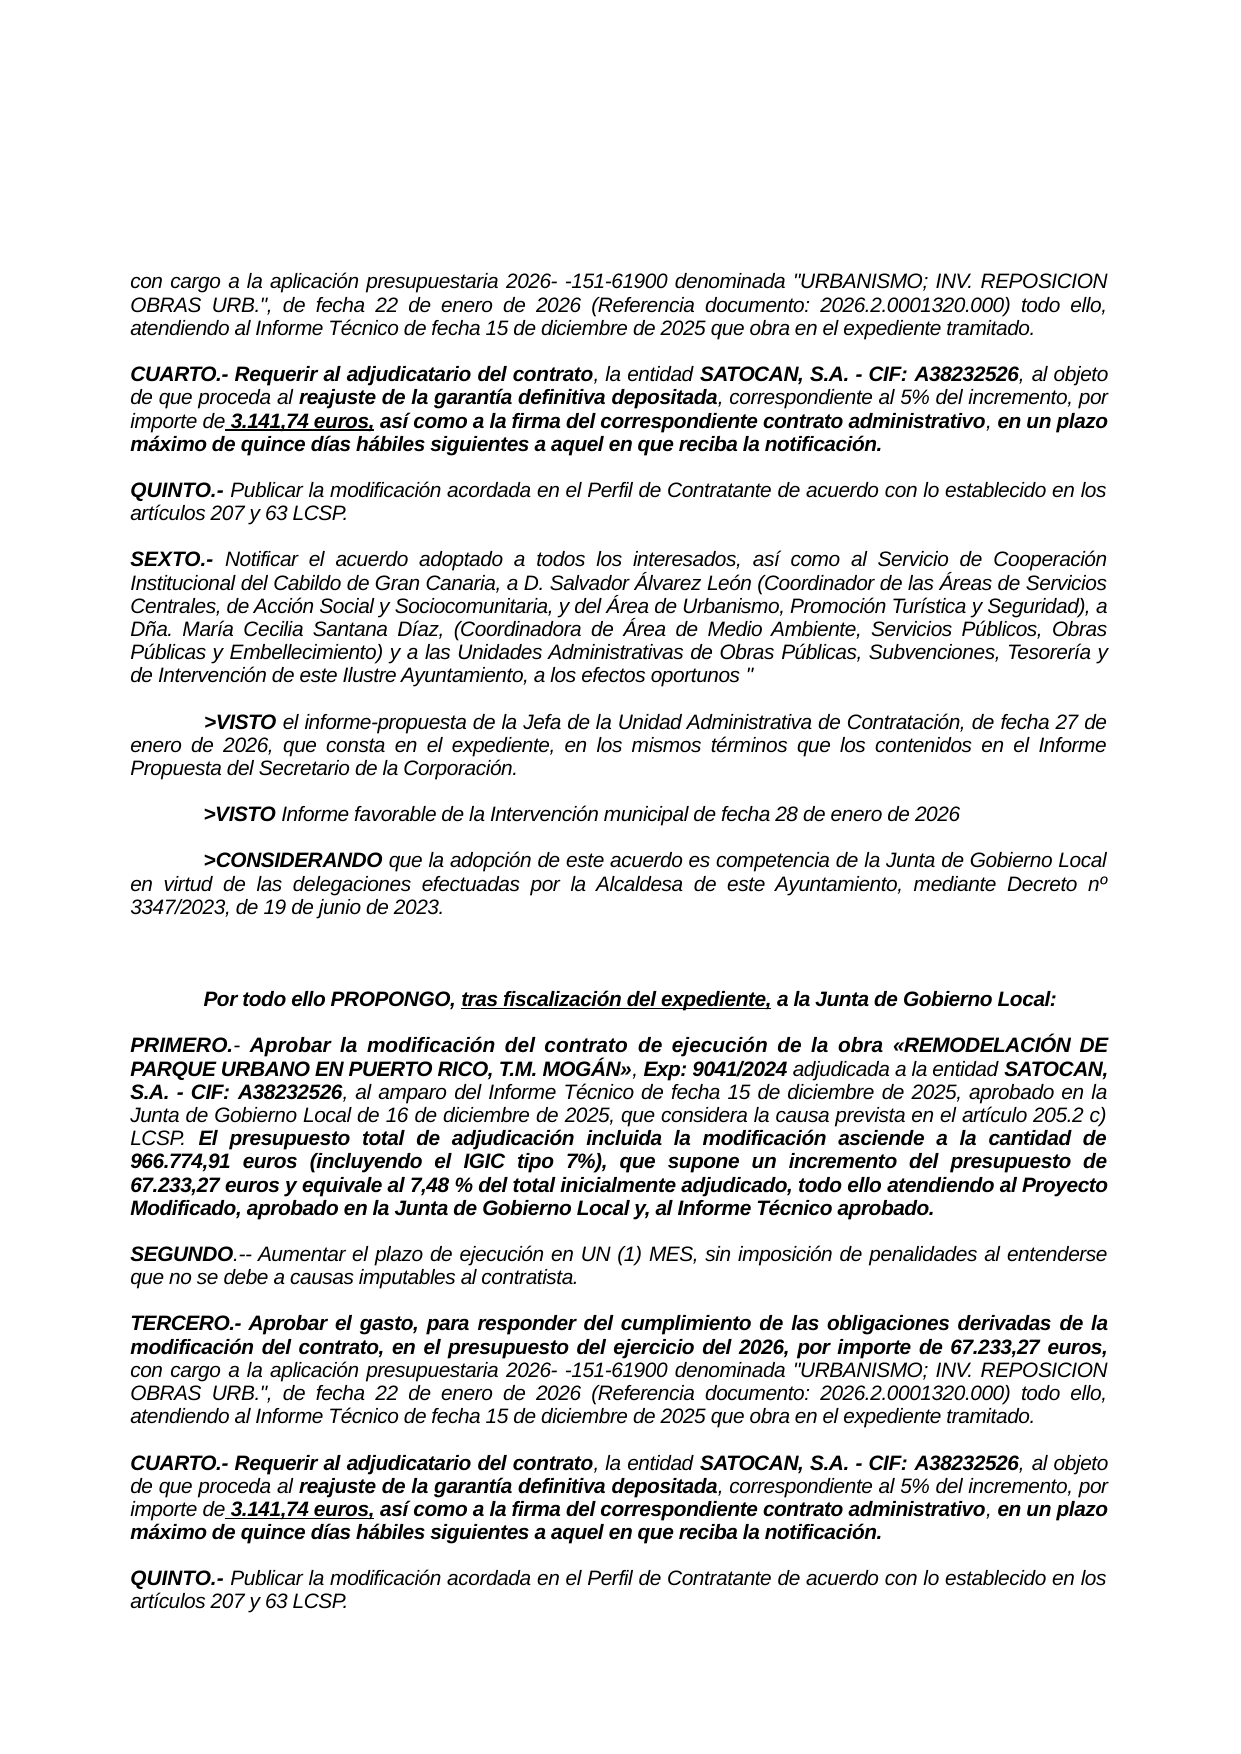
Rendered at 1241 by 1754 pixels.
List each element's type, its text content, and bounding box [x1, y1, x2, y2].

text SEGUNDO.-- Aumentar el plazo de ejecución en UN (1) MES, sin imposición de penalidades al entenderse que no se debe a causas imputables al contratista. [130, 1243, 1110, 1289]
text PRIMERO.- Aprobar la modificación del contrato de ejecución de la obra «REMODELACIÓN DE PARQUE URBANO EN PUERTO RICO, T.M. MOGÁN», Exp: 9041/2024 adjudicada a la entidad SATOCAN, S.A. - CIF: A38232526, al amparo del Informe Técnico de fecha 15 de diciembre de 2025, aprobado en la Junta de Gobierno Local de 16 de diciembre de 2025, que considera la causa prevista en el artículo 205.2 c) LCSP. El presupuesto total de adjudicación incluida la modificación asciende a la cantidad de 966.774,91 euros (incluyendo el IGIC tipo 7%), que supone un incremento del presupuesto de 67.233,27 euros y equivale al 7,48 % del total inicialmente adjudicado, todo ello atendiendo al Proyecto Modificado, aprobado en la Junta de Gobierno Local y, al Informe Técnico aprobado. [130, 1034, 1110, 1220]
text con cargo a la aplicación presupuestaria 2026- -151-61900 denominada "URBANISMO; INV. REPOSICION OBRAS URB.", de fecha 22 de enero de 2026 (Referencia documento: 2026.2.0001320.000) todo ello, atendiendo al Informe Técnico de fecha 15 de diciembre de 2025 que obra en el expediente tramitado. [130, 270, 1110, 340]
text >VISTO Informe favorable de la Intervención municipal de fecha 28 de enero de 2026 [130, 803, 1110, 826]
text >VISTO el informe-propuesta de la Jefa de la Unidad Administrativa de Contratación, de fecha 27 de enero de 2026, que consta en el expediente, en los mismos términos que los contenidos en el Informe Propuesta del Secretario de la Corporación. [130, 710, 1110, 780]
text SEXTO.- Notificar el acuerdo adoptado a todos los interesados, así como al Servicio de Cooperación Institucional del Cabildo de Gran Canaria, a D. Salvador Álvarez León (Coordinador de las Áreas de Servicios Centrales, de Acción Social y Sociocomunitaria, y del Área de Urbanismo, Promoción Turística y Seguridad), a Dña. María Cecilia Santana Díaz, (Coordinadora de Área de Medio Ambiente, Servicios Públicos, Obras Públicas y Embellecimiento) y a las Unidades Administrativas de Obras Públicas, Subvenciones, Tesorería y de Intervención de este Ilustre Ayuntamiento, a los efectos oportunos " [130, 548, 1110, 687]
text CUARTO.- Requerir al adjudicatario del contrato, la entidad SATOCAN, S.A. - CIF: A38232526, al objeto de que proceda al reajuste de la garantía definitiva depositada, correspondiente al 5% del incremento, por importe de 3.141,74 euros, así como a la firma del correspondiente contrato administrativo, en un plazo máximo de quince días hábiles siguientes a aquel en que reciba la notificación. [130, 363, 1110, 456]
text QUINTO.- Publicar la modificación acordada en el Perfil de Contratante de acuerdo con lo establecido en los artículos 207 y 63 LCSP. [130, 1567, 1110, 1613]
text CUARTO.- Requerir al adjudicatario del contrato, la entidad SATOCAN, S.A. - CIF: A38232526, al objeto de que proceda al reajuste de la garantía definitiva depositada, correspondiente al 5% del incremento, por importe de 3.141,74 euros, así como a la firma del correspondiente contrato administrativo, en un plazo máximo de quince días hábiles siguientes a aquel en que reciba la notificación. [130, 1451, 1110, 1544]
text Por todo ello PROPONGO, tras fiscalización del expediente, a la Junta de Gobierno Local: [130, 988, 1110, 1011]
text QUINTO.- Publicar la modificación acordada en el Perfil de Contratante de acuerdo con lo establecido en los artículos 207 y 63 LCSP. [130, 478, 1110, 525]
text TERCERO.- Aprobar el gasto, para responder del cumplimiento de las obligaciones derivadas de la modificación del contrato, en el presupuesto del ejercicio del 2026, por importe de 67.233,27 euros, con cargo a la aplicación presupuestaria 2026- -151-61900 denominada "URBANISMO; INV. REPOSICION OBRAS URB.", de fecha 22 de enero de 2026 (Referencia documento: 2026.2.0001320.000) todo ello, atendiendo al Informe Técnico de fecha 15 de diciembre de 2025 que obra en el expediente tramitado. [130, 1312, 1110, 1428]
text >CONSIDERANDO que la adopción de este acuerdo es competencia de la Junta de Gobierno Local en virtud de las delegaciones efectuadas por la Alcaldesa de este Ayuntamiento, mediante Decreto nº 3347/2023, de 19 de junio de 2023. [130, 849, 1110, 919]
